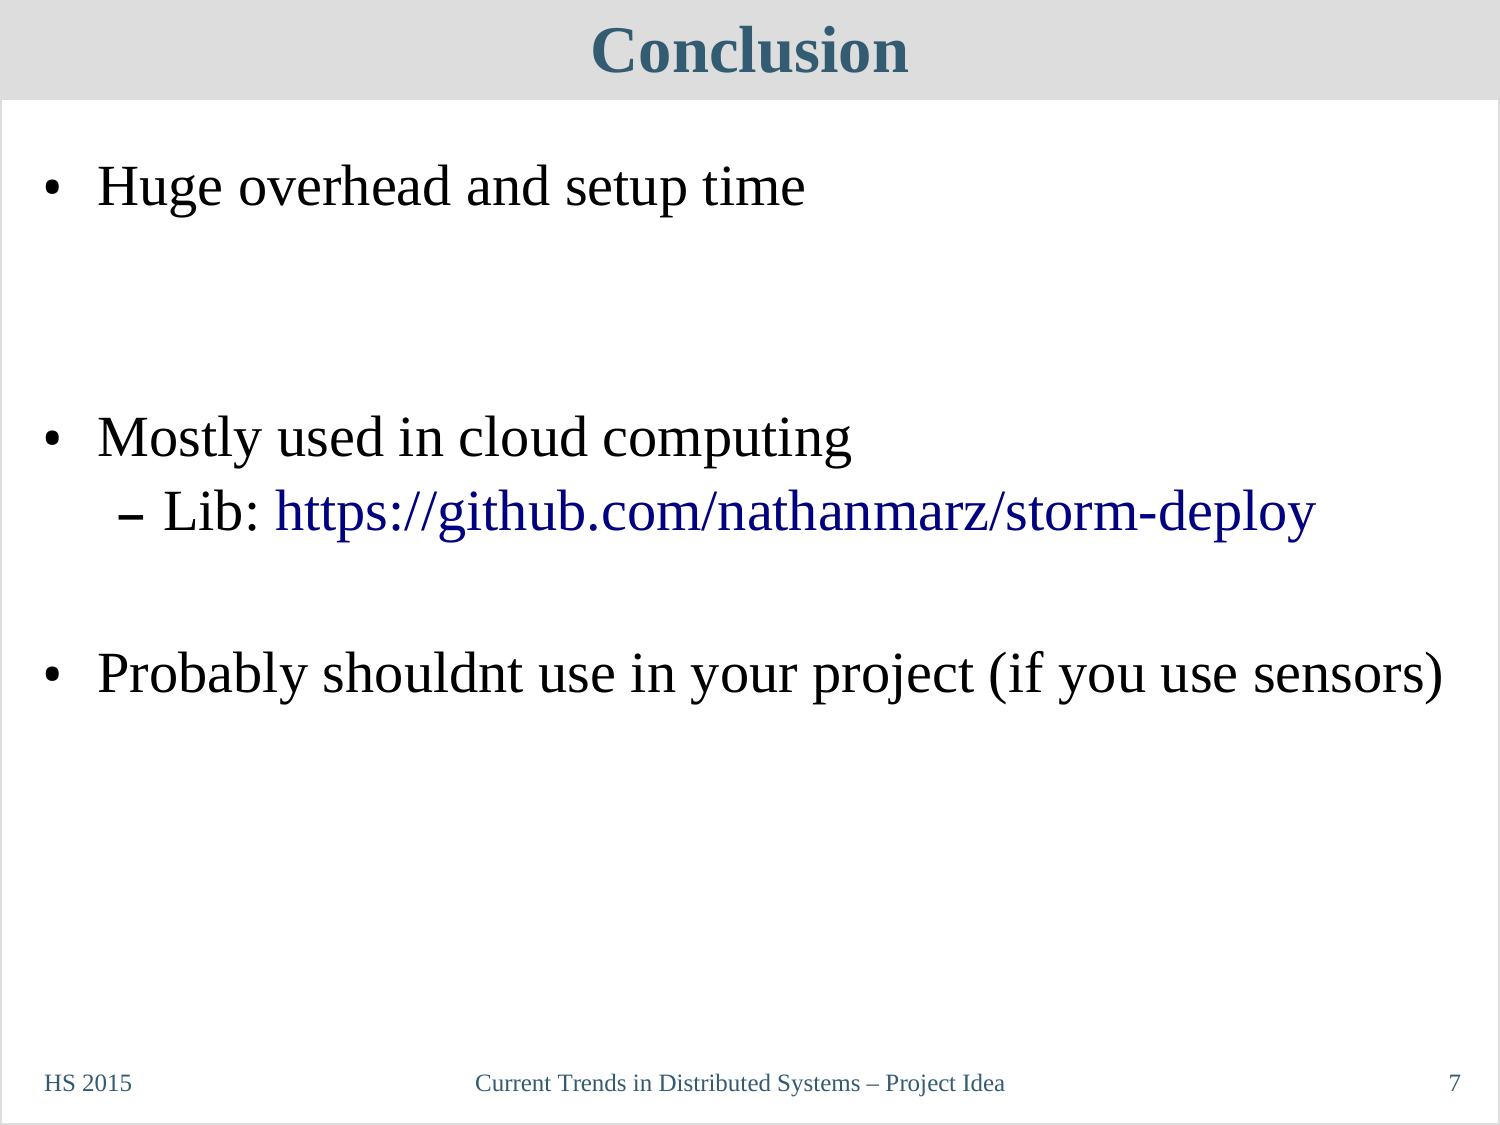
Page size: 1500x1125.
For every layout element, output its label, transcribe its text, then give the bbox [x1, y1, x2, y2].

list Huge overhead and setup time Mostly used in cloud computing Lib: https://github.com/nathanmarz/storm-deploy Probably shouldnt use in your project (if you use sensors) [26, 145, 1477, 1034]
title Conclusion [0, 0, 1500, 100]
text_box HS 2015 [29, 1058, 195, 1097]
text_box Current Trends in Distributed Systems – Project Idea [300, 1058, 1201, 1107]
text_box [1375, 1058, 1477, 1097]
